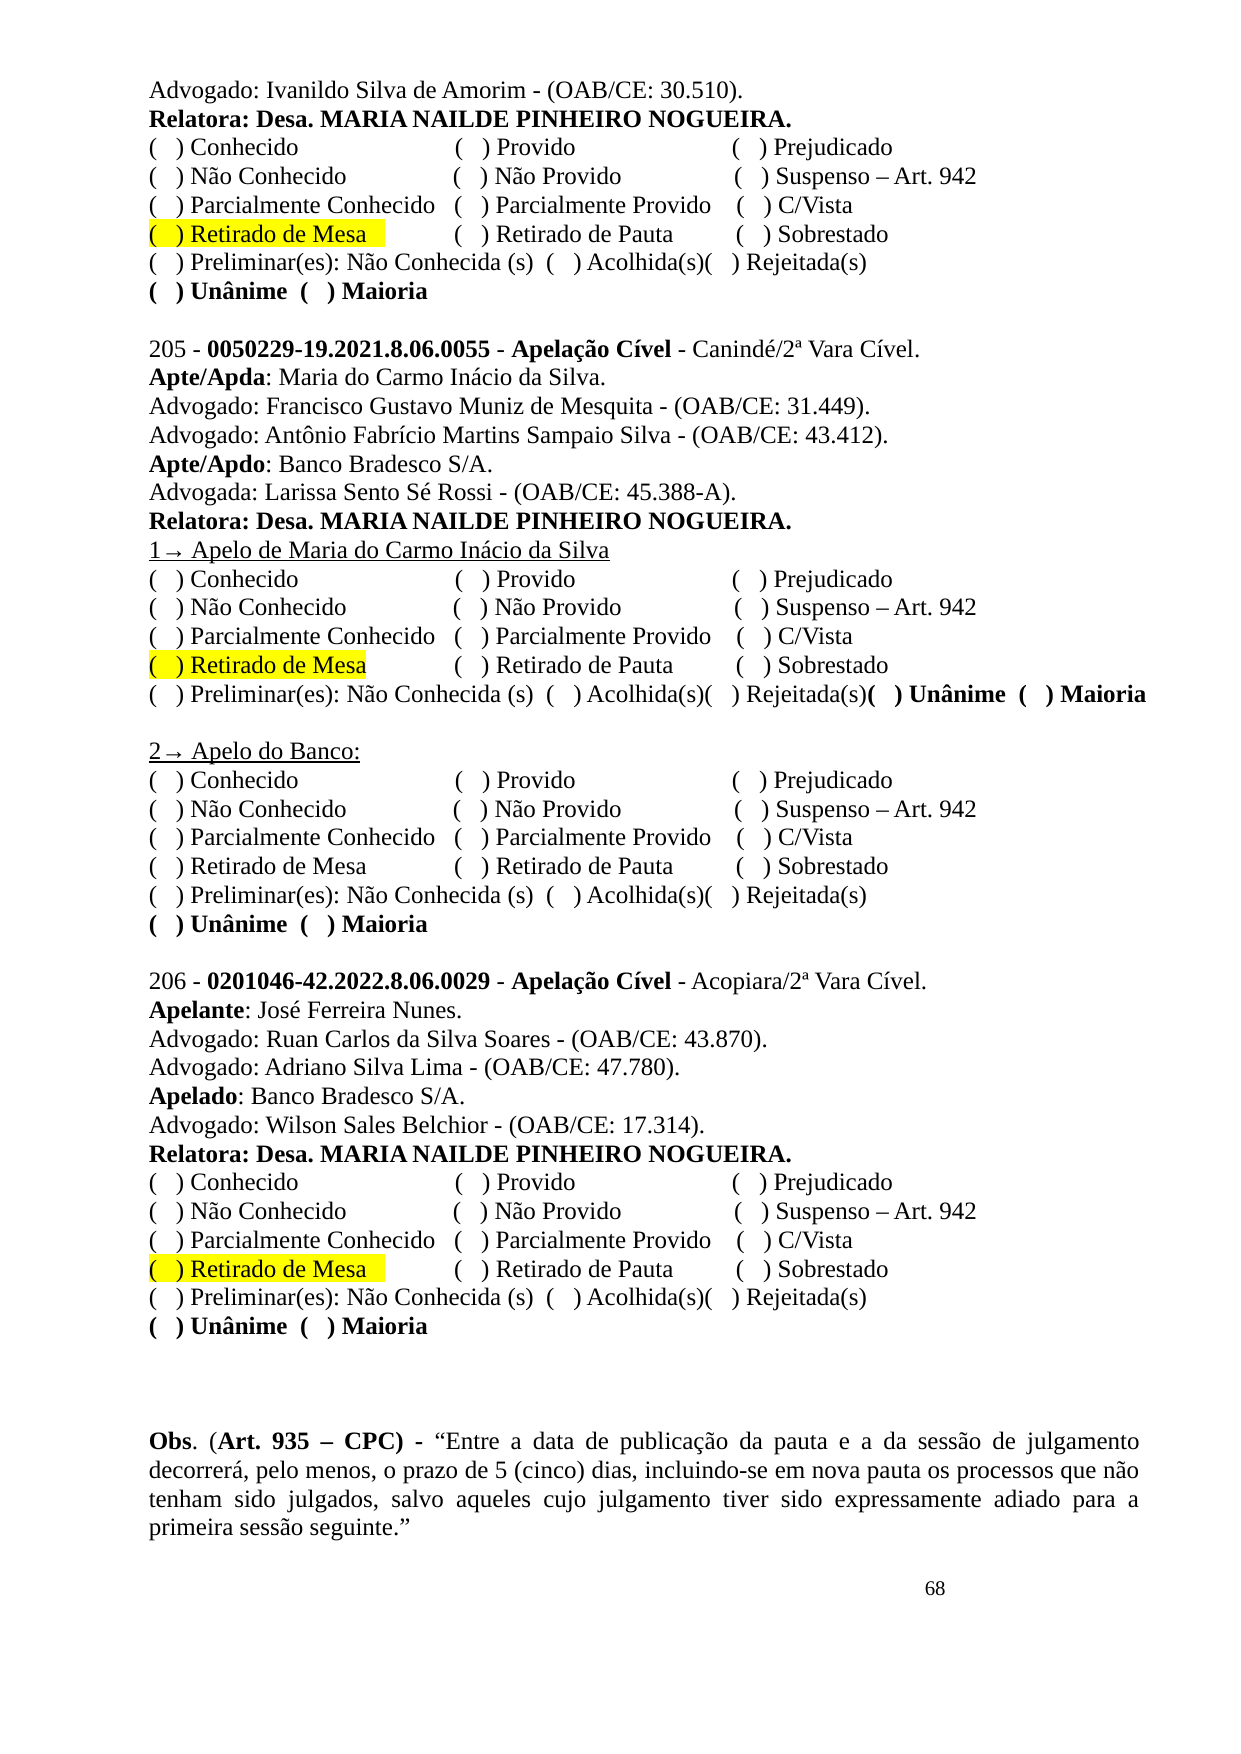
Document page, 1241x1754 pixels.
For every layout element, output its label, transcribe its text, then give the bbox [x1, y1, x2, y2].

text ( ) Parcialmente Conhecido ( ) Parcialmente Provido ( ) C/Vista [148, 1225, 1158, 1254]
text Relatora: Desa. MARIA NAILDE PINHEIRO NOGUEIRA. [148, 506, 1141, 535]
text Advogado: Antônio Fabrício Martins Sampaio Silva - (OAB/CE: 43.412). [148, 420, 1141, 449]
text Apte/Apdo: Banco Bradesco S/A. [148, 449, 1141, 477]
text ( ) Conhecido ( ) Provido ( ) Prejudicado [148, 1167, 1141, 1196]
text ( ) Retirado de Mesa ( ) Retirado de Pauta ( ) Sobrestado [148, 1254, 1158, 1282]
text 206 - 0201046-42.2022.8.06.0029 - Apelação Cível - Acopiara/2ª Vara Cível. [148, 966, 1141, 995]
text Advogada: Larissa Sento Sé Rossi - (OAB/CE: 45.388-A). [148, 477, 1141, 506]
text Advogado: Francisco Gustavo Muniz de Mesquita - (OAB/CE: 31.449). [148, 391, 1141, 420]
text ( ) Preliminar(es): Não Conhecida (s) ( ) Acolhida(s)( ) Rejeitada(s)( ) Unânime ( ) Maioria [148, 679, 1158, 707]
text ( ) Parcialmente Conhecido ( ) Parcialmente Provido ( ) C/Vista [148, 190, 1158, 219]
text Advogado: Ivanildo Silva de Amorim - (OAB/CE: 30.510). [148, 75, 1141, 104]
text ( ) Preliminar(es): Não Conhecida (s) ( ) Acolhida(s)( ) Rejeitada(s) [148, 247, 1158, 276]
text ( ) Não Conhecido ( ) Não Provido ( ) Suspenso – Art. 942 [148, 161, 1158, 190]
text ( ) Preliminar(es): Não Conhecida (s) ( ) Acolhida(s)( ) Rejeitada(s) [148, 1282, 1158, 1311]
text Advogado: Wilson Sales Belchior - (OAB/CE: 17.314). [148, 1110, 1141, 1139]
text Apte/Apda: Maria do Carmo Inácio da Silva. [148, 362, 1141, 391]
text Relatora: Desa. MARIA NAILDE PINHEIRO NOGUEIRA. [148, 104, 1141, 132]
text ( ) Conhecido ( ) Provido ( ) Prejudicado [148, 132, 1141, 161]
text ( ) Unânime ( ) Maioria [148, 276, 1158, 305]
text 2→ Apelo do Banco: [148, 736, 1158, 765]
text ( ) Conhecido ( ) Provido ( ) Prejudicado [148, 564, 1141, 592]
text ( ) Unânime ( ) Maioria [148, 1311, 1158, 1340]
text ( ) Não Conhecido ( ) Não Provido ( ) Suspenso – Art. 942 [148, 592, 1158, 621]
text Apelante: José Ferreira Nunes. [148, 995, 1141, 1024]
text Advogado: Ruan Carlos da Silva Soares - (OAB/CE: 43.870). [148, 1024, 1141, 1052]
text ( ) Unânime ( ) Maioria [148, 909, 1158, 937]
text Obs. (Art. 935 – CPC) - “Entre a data de publicação da pauta e a da sessão de julgamento decorrerá, pelo menos, o prazo de 5 (cinco) dias, incluindo-se em nova pauta os processos que não tenham sido julgados, salvo aqueles cujo julgamento tiver sido expressamente adiado para a primeira sessão seguinte.” [148, 1426, 1141, 1541]
text ( ) Conhecido ( ) Provido ( ) Prejudicado [148, 765, 1141, 794]
text 205 - 0050229-19.2021.8.06.0055 - Apelação Cível - Canindé/2ª Vara Cível. [148, 334, 1141, 362]
text ( ) Retirado de Mesa ( ) Retirado de Pauta ( ) Sobrestado [148, 219, 1158, 247]
text Relatora: Desa. MARIA NAILDE PINHEIRO NOGUEIRA. [148, 1139, 1141, 1167]
text Advogado: Adriano Silva Lima - (OAB/CE: 47.780). [148, 1052, 1141, 1081]
text ( ) Não Conhecido ( ) Não Provido ( ) Suspenso – Art. 942 [148, 1196, 1158, 1225]
text 1→ Apelo de Maria do Carmo Inácio da Silva [148, 535, 1141, 564]
text ( ) Retirado de Mesa ( ) Retirado de Pauta ( ) Sobrestado [148, 851, 1158, 880]
text ( ) Retirado de Mesa ( ) Retirado de Pauta ( ) Sobrestado [148, 650, 1158, 679]
text ( ) Não Conhecido ( ) Não Provido ( ) Suspenso – Art. 942 [148, 794, 1158, 822]
text ( ) Parcialmente Conhecido ( ) Parcialmente Provido ( ) C/Vista [148, 621, 1158, 650]
text ( ) Preliminar(es): Não Conhecida (s) ( ) Acolhida(s)( ) Rejeitada(s) [148, 880, 1158, 909]
text ( ) Parcialmente Conhecido ( ) Parcialmente Provido ( ) C/Vista [148, 822, 1158, 851]
text Apelado: Banco Bradesco S/A. [148, 1081, 1141, 1110]
